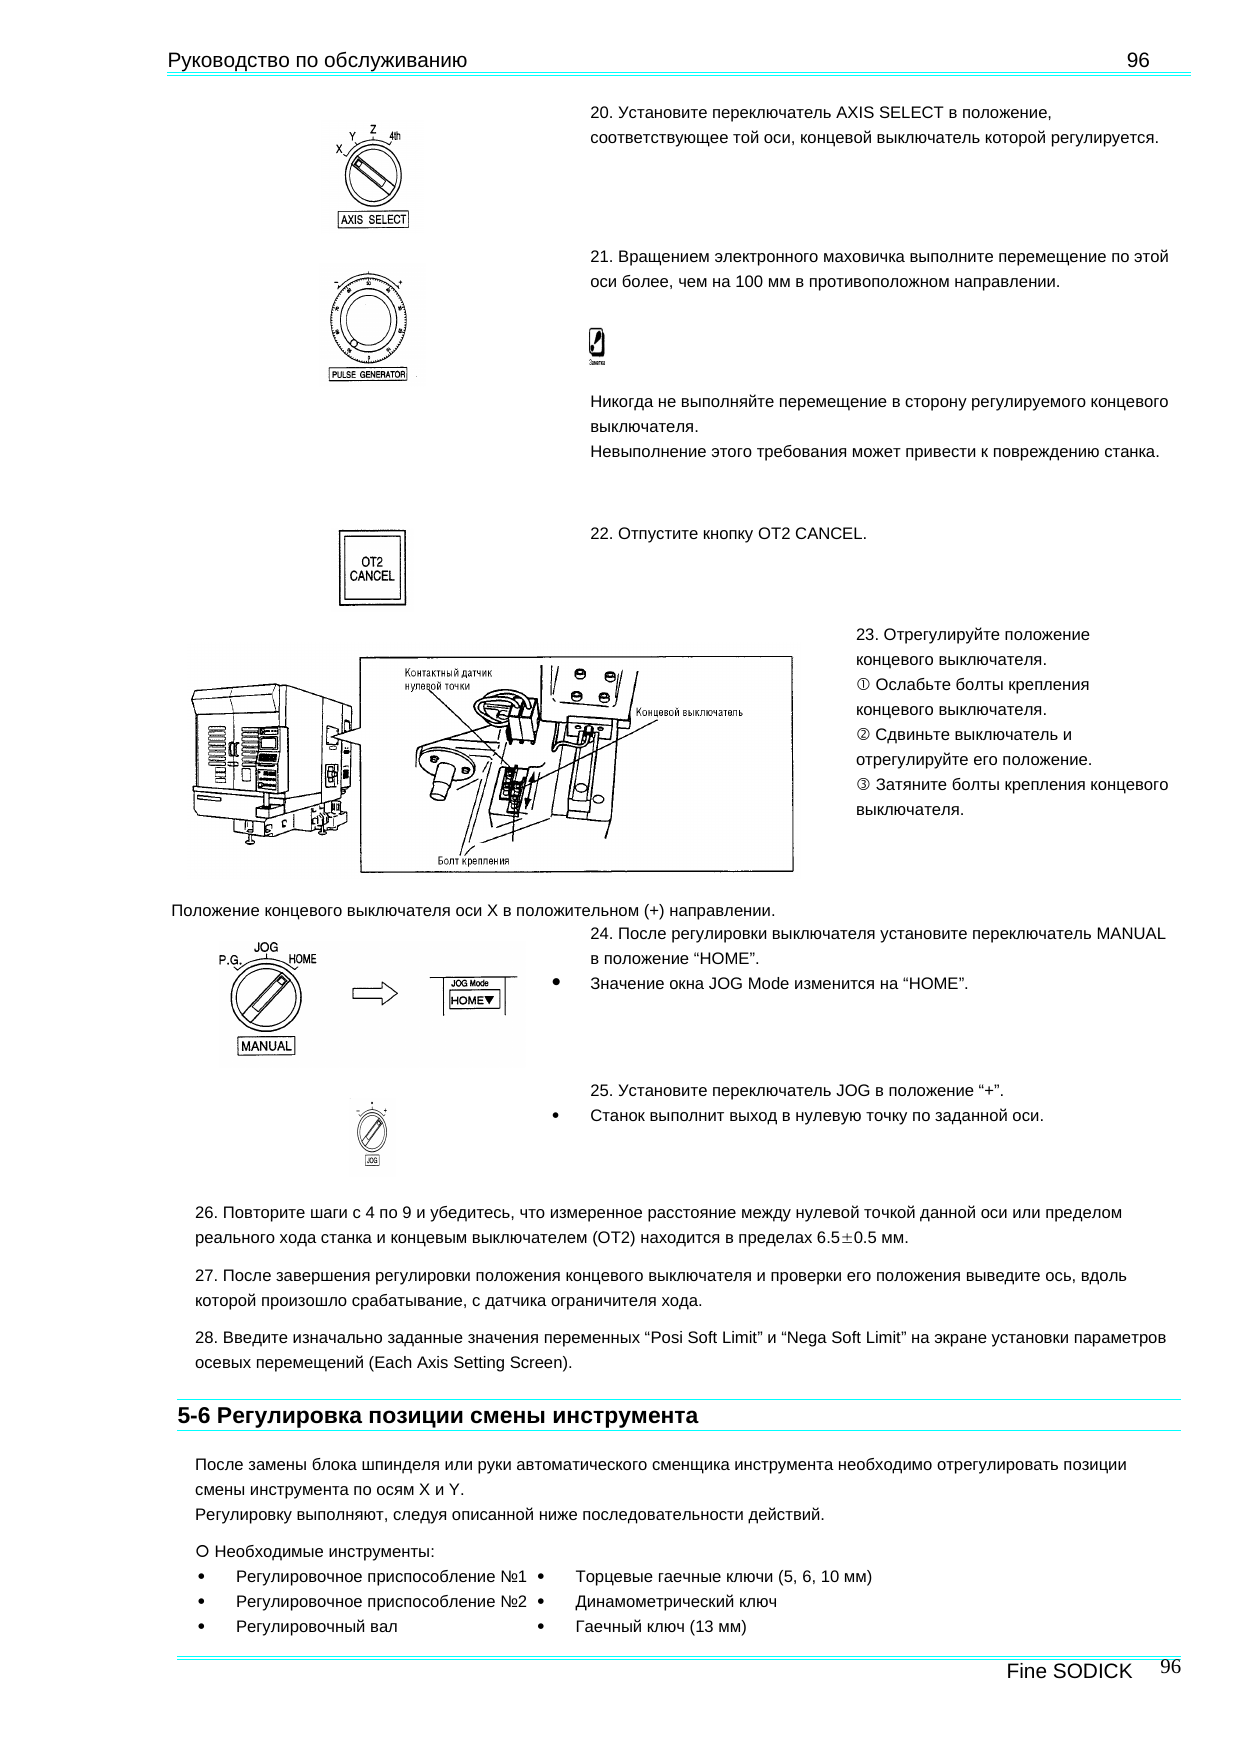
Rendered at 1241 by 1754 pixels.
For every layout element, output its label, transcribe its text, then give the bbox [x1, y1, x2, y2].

picture [349, 1098, 396, 1177]
picture [319, 263, 426, 387]
table_cell [166, 1077, 561, 1186]
text 27. После завершения регулировки положения концевого выключателя и проверки его положения выведите ось, вдоль которой произошло срабатывание, с датчика ограничителя хода. [195, 1261, 1181, 1311]
table_cell 23. Отрегулируйте положение концевого выключателя.  Ослабьте болты крепления концевого выключателя.  Сдвиньте выключатель и отрегулируйте его положение.  Затяните болты крепления концевого выключателя. [827, 621, 1181, 920]
table_cell [166, 1613, 207, 1637]
picture [321, 120, 424, 234]
text 5-6 Регулировка позиции смены инструмента [177, 1400, 1181, 1430]
table_cell [166, 242, 561, 507]
picture [331, 528, 414, 612]
table_cell [166, 920, 561, 1077]
table_cell Положение концевого выключателя оси Х в положительном (+) направлении. [166, 621, 827, 920]
table_cell Регулировочный вал [207, 1613, 546, 1637]
table_cell 25. Установите переключатель JOG в положение “+”. Станок выполнит выход в нулевую точку по заданной оси. [561, 1077, 1181, 1186]
text 26. Повторите шаги с 4 по 9 и убедитесь, что измеренное расстояние между нулевой точкой данной оси или пределом реального хода станка и концевым выключателем (ОТ2) находится в пределах 6.50.5 мм. [195, 1198, 1181, 1248]
picture [187, 642, 800, 879]
table_cell [166, 507, 561, 621]
table_cell [166, 1588, 207, 1612]
table_cell 21. Вращением электронного маховичка выполните перемещение по этой оси более, чем на 100 мм в противоположном направлении. Никогда не выполняйте перемещение в сторону регулируемого концевого выключателя. Невыполнение этого требования может привести к повреждению станка. [561, 242, 1181, 507]
table_header [166, 1563, 207, 1587]
table_cell 22. Отпустите кнопку OT2 CANCEL. [561, 507, 1181, 621]
table_cell Гаечный ключ (13 мм) [546, 1613, 1048, 1637]
table_cell 24. После регулировки выключателя установите переключатель MANUAL в положение “HOME”. Значение окна JOG Mode изменится на “HOME”. [561, 920, 1181, 1077]
table_cell 20. Установите переключатель AXIS SELECT в положение, соответствующее той оси, концевой выключатель которой регулируется. [561, 99, 1181, 242]
text Регулировку выполняют, следуя описанной ниже последовательности действий. [195, 1500, 1181, 1525]
table_header Регулировочное приспособление №1 [207, 1563, 546, 1587]
picture [588, 326, 606, 367]
text 28. Введите изначально заданные значения переменных “Posi Soft Limit” и “Nega Soft Limit” на экране установки параметров осевых перемещений (Each Axis Setting Screen). [195, 1323, 1181, 1373]
picture [219, 941, 526, 1068]
table_cell [166, 99, 561, 242]
text  Необходимые инструменты: [195, 1537, 1181, 1562]
table_header Торцевые гаечные ключи (5, 6, 10 мм) [546, 1563, 1048, 1587]
text После замены блока шпинделя или руки автоматического сменщика инструмента необходимо отрегулировать позиции смены инструмента по осям X и Y. [195, 1450, 1181, 1500]
table_cell Динамометрический ключ [546, 1588, 1048, 1612]
table_cell Регулировочное приспособление №2 [207, 1588, 546, 1612]
